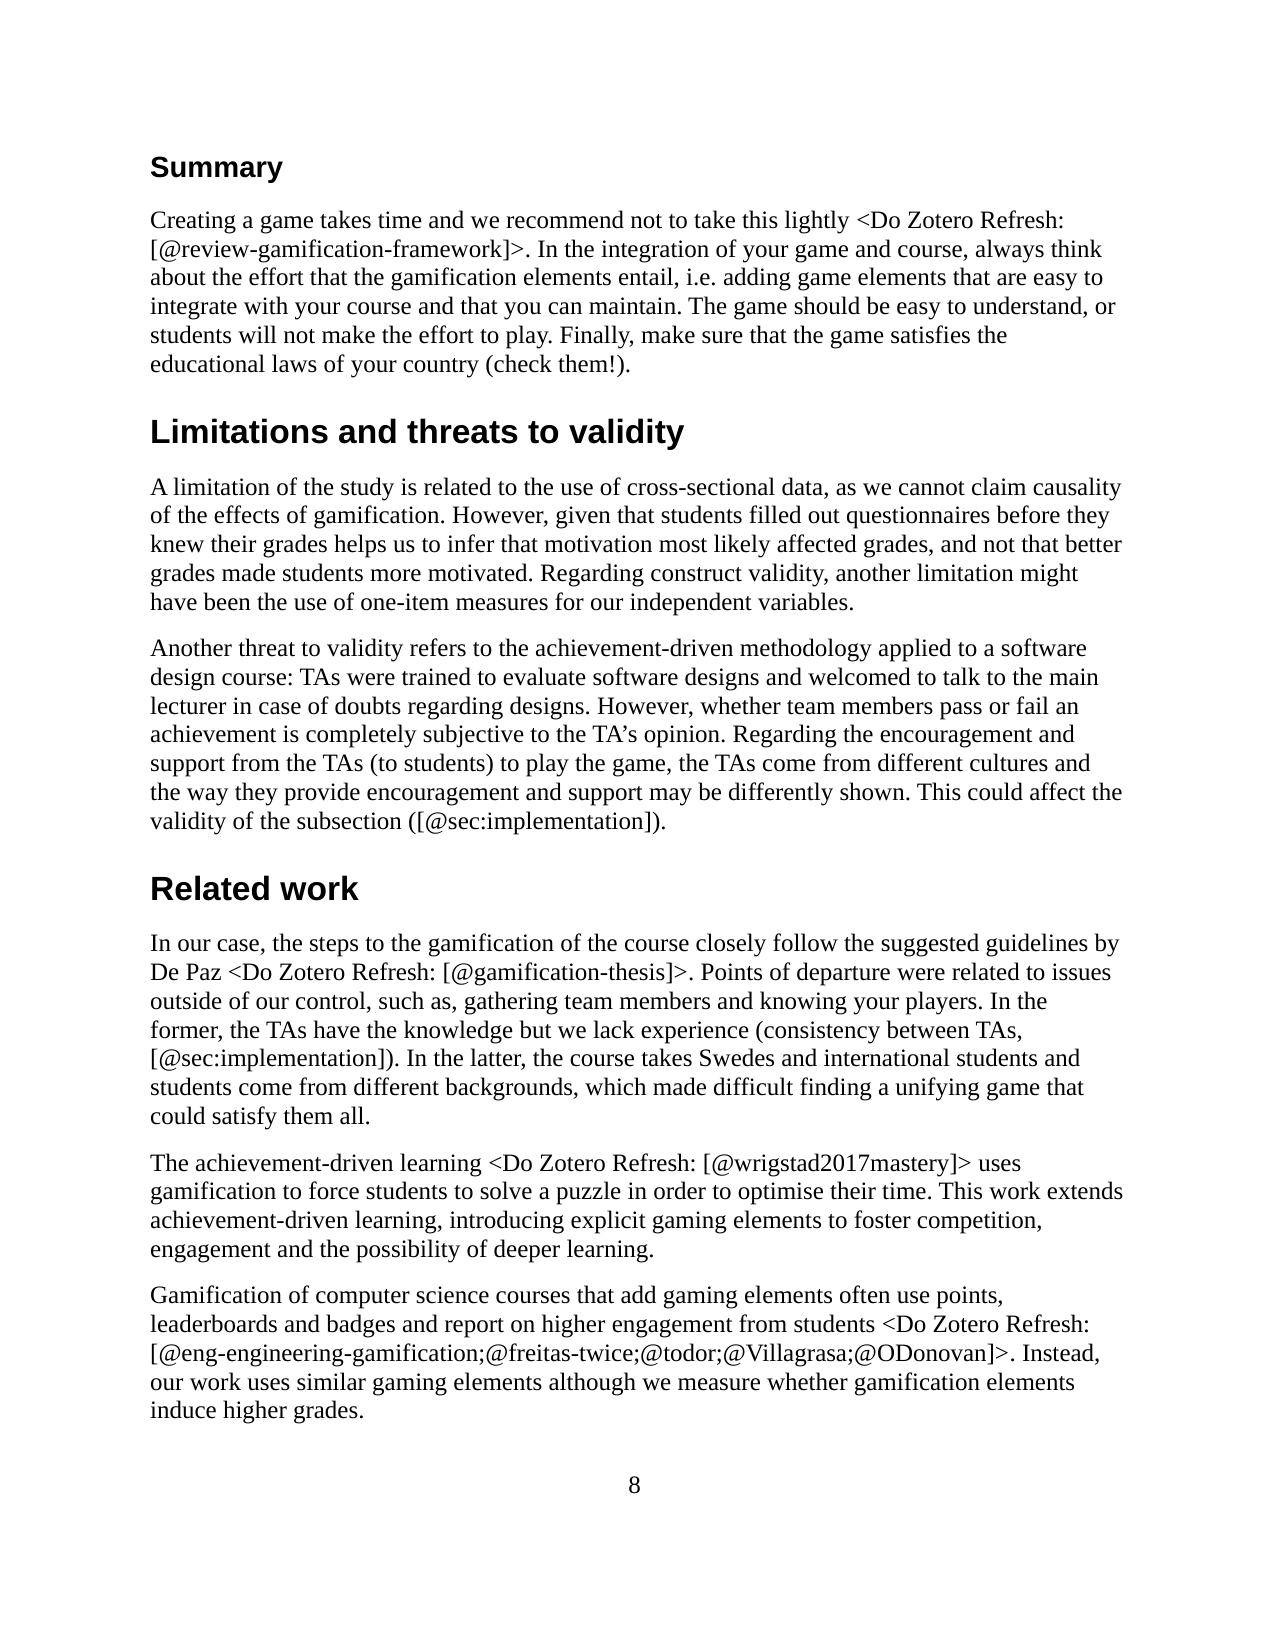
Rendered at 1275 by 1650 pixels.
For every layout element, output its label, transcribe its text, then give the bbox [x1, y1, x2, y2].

subtitle Related work [150, 868, 1125, 907]
text Gamification of computer science courses that add gaming elements often use points, leaderboards and badges and report on higher engagement from students <Do Zotero Refresh: [@eng-engineering-gamification;@freitas-twice;@todor;@Villagrasa;@ODonovan]>. Instead, our work uses similar gaming elements although we measure whether gamification elements induce higher grades. [150, 1281, 1125, 1424]
text A limitation of the study is related to the use of cross-sectional data, as we cannot claim causality of the effects of gamification. However, given that students filled out questionnaires before they knew their grades helps us to infer that motivation most likely affected grades, and not that better grades made students more motivated. Regarding construct validity, another limitation might have been the use of one-item measures for our independent variables. [150, 472, 1125, 615]
subtitle Limitations and threats to validity [150, 411, 1125, 450]
text In our case, the steps to the gamification of the course closely follow the suggested guidelines by De Paz <Do Zotero Refresh: [@gamification-thesis]>. Points of departure were related to issues outside of our control, such as, gathering team members and knowing your players. In the former, the TAs have the knowledge but we lack experience (consistency between TAs, [@sec:implementation]). In the latter, the course takes Swedes and international students and students come from different backgrounds, which made difficult finding a unifying game that could satisfy them all. [150, 928, 1125, 1130]
subtitle Summary [150, 150, 1125, 183]
text The achievement-driven learning <Do Zotero Refresh: [@wrigstad2017mastery]> uses gamification to force students to solve a puzzle in order to optimise their time. This work extends achievement-driven learning, introducing explicit gaming elements to foster competition, engagement and the possibility of deeper learning. [150, 1148, 1125, 1263]
text Creating a game takes time and we recommend not to take this lightly <Do Zotero Refresh: [@review-gamification-framework]>. In the integration of your game and course, always think about the effort that the gamification elements entail, i.e. adding game elements that are easy to integrate with your course and that you can maintain. The game should be easy to understand, or students will not make the effort to play. Finally, make sure that the game satisfies the educational laws of your country (check them!). [150, 205, 1125, 377]
text Another threat to validity refers to the achievement-driven methodology applied to a software design course: TAs were trained to evaluate software designs and welcomed to talk to the main lecturer in case of doubts regarding designs. However, whether team members pass or fail an achievement is completely subjective to the TA’s opinion. Regarding the encouragement and support from the TAs (to students) to play the game, the TAs come from different cultures and the way they provide encouragement and support may be differently shown. This could affect the validity of the subsection ([@sec:implementation]). [150, 633, 1125, 834]
